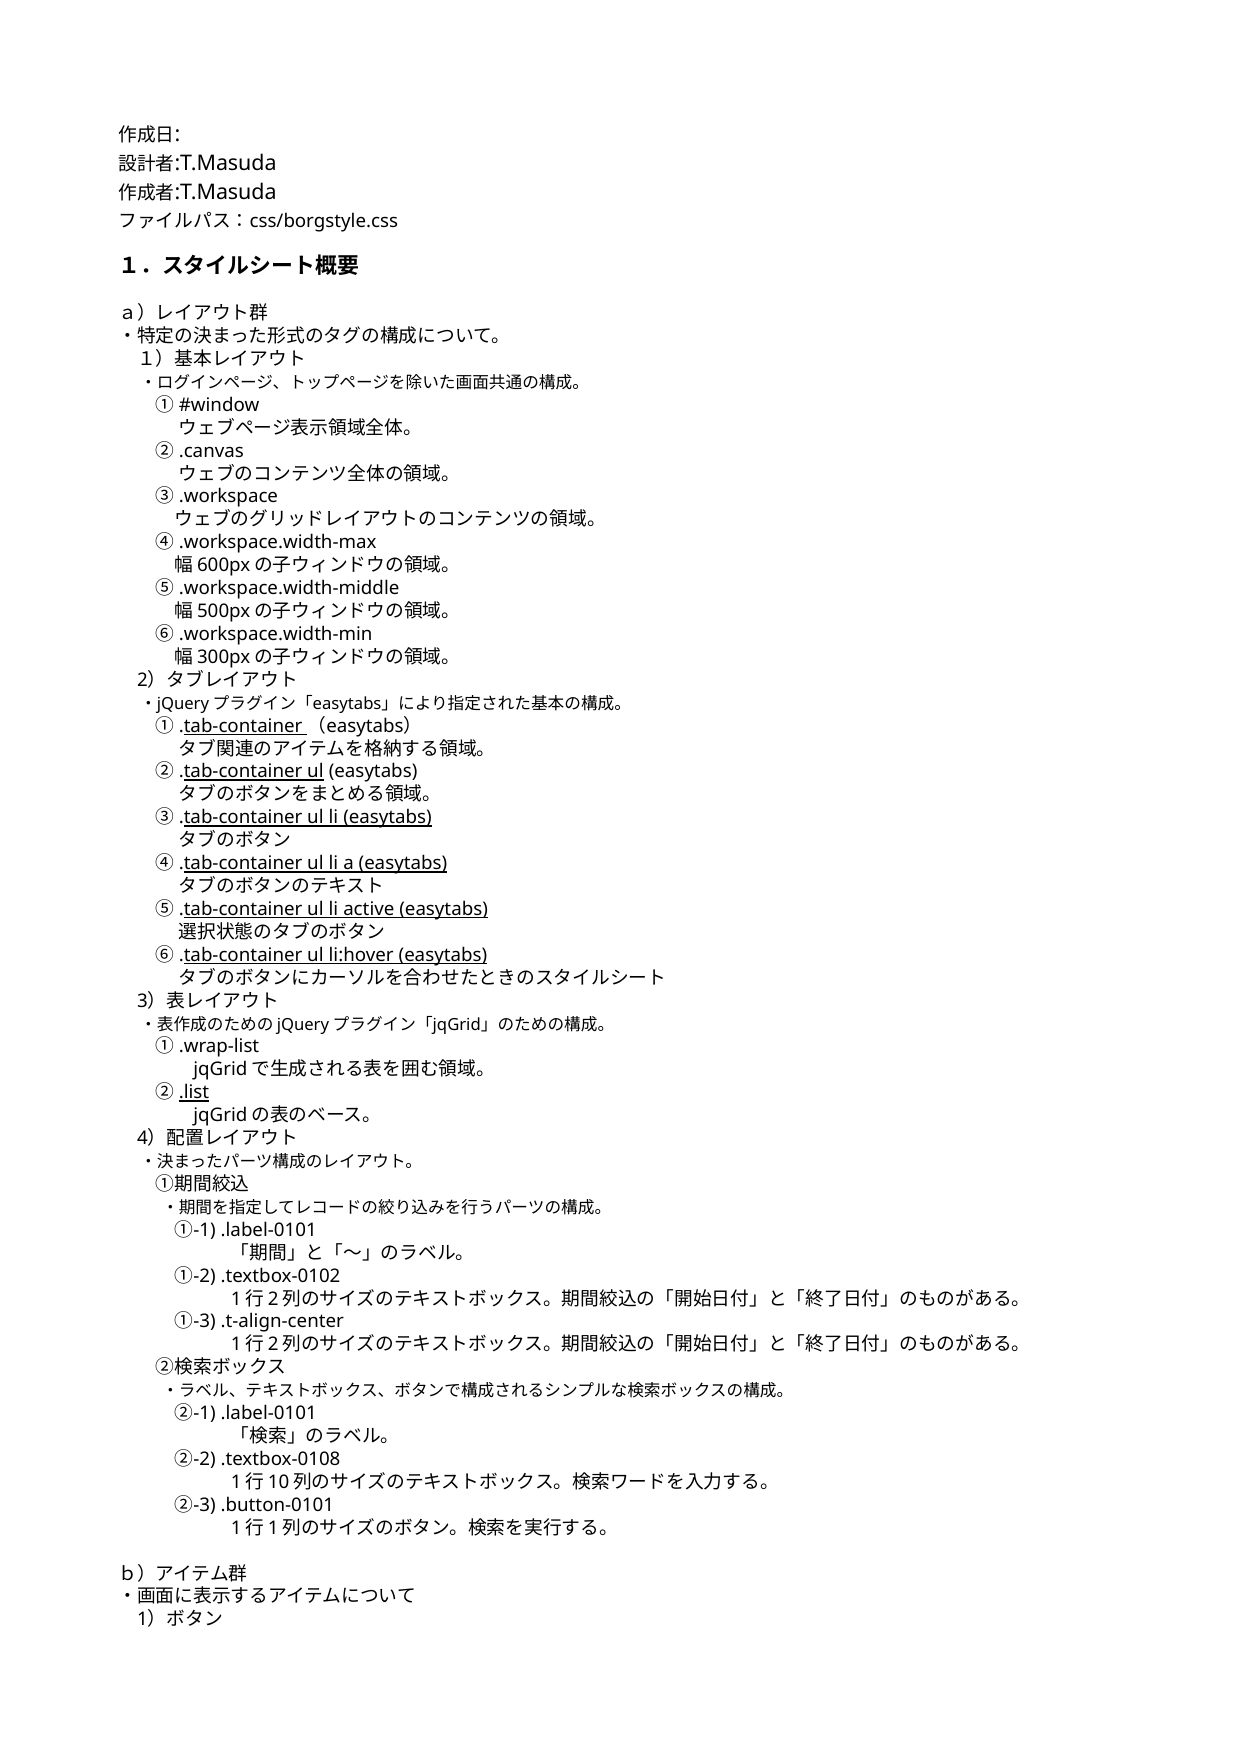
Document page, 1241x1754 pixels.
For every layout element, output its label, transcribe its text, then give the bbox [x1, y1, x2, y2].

text ・ラベル、テキストボックス、ボタンで構成されるシンプルな検索ボックスの構成。 [162, 1378, 1122, 1401]
text ① #window [118, 393, 1122, 416]
text ② .canvas [118, 439, 1122, 462]
text タブ関連のアイテムを格納する領域。 [118, 737, 1122, 759]
text ⑥ .tab-container ul li:hover (easytabs) [118, 943, 1122, 966]
text タブのボタンをまとめる領域。 [118, 782, 1122, 805]
text ① .tab-container （easytabs） [118, 714, 1122, 737]
text ・表作成のためのjQueryプラグイン「jqGrid」のための構成。 [140, 1012, 1122, 1034]
text ファイルパス：css/borgstyle.css [118, 205, 1122, 232]
text ①-2) .textbox-0102 [118, 1264, 1122, 1287]
text 1行2列のサイズのテキストボックス。期間絞込の「開始日付」と「終了日付」のものがある。 [118, 1287, 1122, 1309]
text ①期間絞込 [118, 1172, 1122, 1195]
text ③ .workspace [118, 484, 1122, 507]
text １．スタイルシート概要 [118, 255, 1122, 278]
text 1行10列のサイズのテキストボックス。検索ワードを入力する。 [118, 1470, 1122, 1493]
text タブのボタンのテキスト [118, 874, 1122, 897]
text ②検索ボックス [118, 1355, 1122, 1378]
text ⑤ .tab-container ul li active (easytabs) [118, 897, 1122, 920]
text ウェブページ表示領域全体。 [118, 416, 1122, 439]
text ②-2) .textbox-0108 [118, 1447, 1122, 1470]
text タブのボタン [118, 828, 1122, 851]
text 幅600pxの子ウィンドウの領域。 [118, 553, 1122, 576]
text 「検索」のラベル。 [118, 1424, 1122, 1447]
text jqGridの表のベース。 [118, 1103, 1122, 1126]
text ③ .tab-container ul li (easytabs) [118, 805, 1122, 828]
text ・特定の決まった形式のタグの構成について。 [118, 324, 1122, 347]
text ・期間を指定してレコードの絞り込みを行うパーツの構成。 [162, 1195, 1122, 1218]
text ①-1) .label-0101 [118, 1218, 1122, 1241]
text 設計者:T.Masuda [118, 147, 1122, 176]
text 幅500pxの子ウィンドウの領域。 [118, 599, 1122, 622]
text ②-1) .label-0101 [118, 1401, 1122, 1424]
text 3）表レイアウト [118, 989, 1122, 1012]
text ② .list [118, 1080, 1122, 1103]
text ウェブのグリッドレイアウトのコンテンツの領域。 [118, 507, 1122, 530]
text ⑥ .workspace.width-min [118, 622, 1122, 645]
text ④ .workspace.width-max [118, 530, 1122, 553]
text ・jQueryプラグイン「easytabs」により指定された基本の構成。 [140, 691, 1122, 714]
text ①-3) .t-align-center [118, 1309, 1122, 1332]
text 1）ボタン [118, 1607, 1122, 1630]
text ・決まったパーツ構成のレイアウト。 [140, 1149, 1122, 1172]
text 4）配置レイアウト [118, 1126, 1122, 1149]
text 「期間」と「〜」のラベル。 [118, 1241, 1122, 1264]
text 作成者:T.Masuda [118, 176, 1122, 205]
text 1行1列のサイズのボタン。検索を実行する。 [118, 1516, 1122, 1539]
text ②-3) .button-0101 [118, 1493, 1122, 1516]
text ① .wrap-list [118, 1034, 1122, 1057]
text ｂ）アイテム群 [118, 1562, 1122, 1584]
text １）基本レイアウト [118, 347, 1122, 370]
text タブのボタンにカーソルを合わせたときのスタイルシート [118, 966, 1122, 989]
text 選択状態のタブのボタン [118, 920, 1122, 943]
text 2）タブレイアウト [118, 668, 1122, 691]
text ④ .tab-container ul li a (easytabs) [118, 851, 1122, 874]
text ⑤ .workspace.width-middle [118, 576, 1122, 599]
text 1行2列のサイズのテキストボックス。期間絞込の「開始日付」と「終了日付」のものがある。 [118, 1332, 1122, 1355]
text 幅300pxの子ウィンドウの領域。 [118, 645, 1122, 668]
text ・ログインページ、トップページを除いた画面共通の構成。 [140, 370, 1122, 393]
text ａ）レイアウト群 [118, 301, 1122, 324]
text ウェブのコンテンツ全体の領域。 [118, 462, 1122, 484]
text ② .tab-container ul (easytabs) [118, 759, 1122, 782]
text 作成日: [118, 118, 1122, 147]
text jqGridで生成される表を囲む領域。 [118, 1057, 1122, 1080]
text ・画面に表示するアイテムについて [118, 1584, 1122, 1607]
